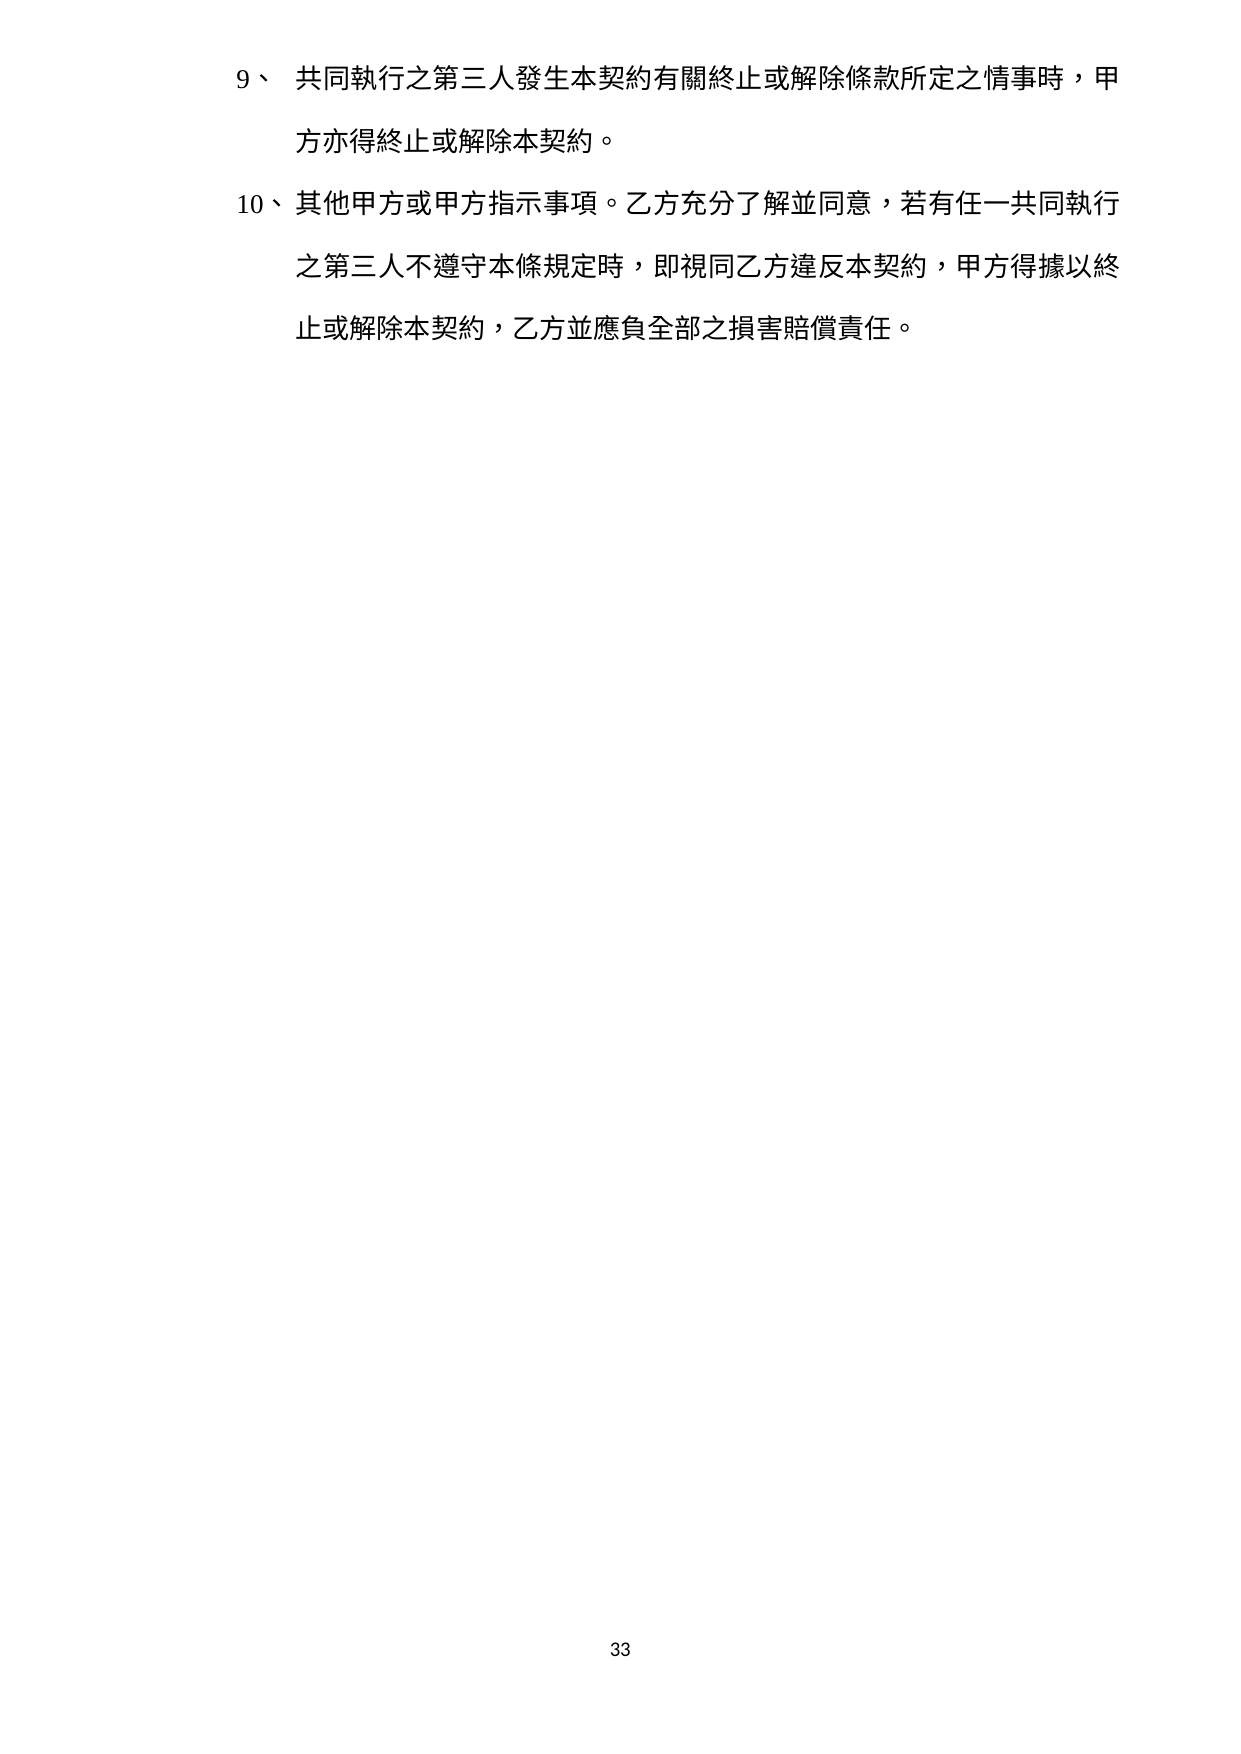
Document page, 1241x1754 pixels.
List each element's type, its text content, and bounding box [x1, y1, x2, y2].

list 共同執行之第三人發生本契約有關終止或解除條款所定之情事時，甲方亦得終止或解除本契約。 [236, 35, 1122, 160]
list 其他甲方或甲方指示事項。乙方充分了解並同意，若有任一共同執行之第三人不遵守本條規定時，即視同乙方違反本契約，甲方得據以終止或解除本契約，乙方並應負全部之損害賠償責任。 [236, 160, 1122, 348]
